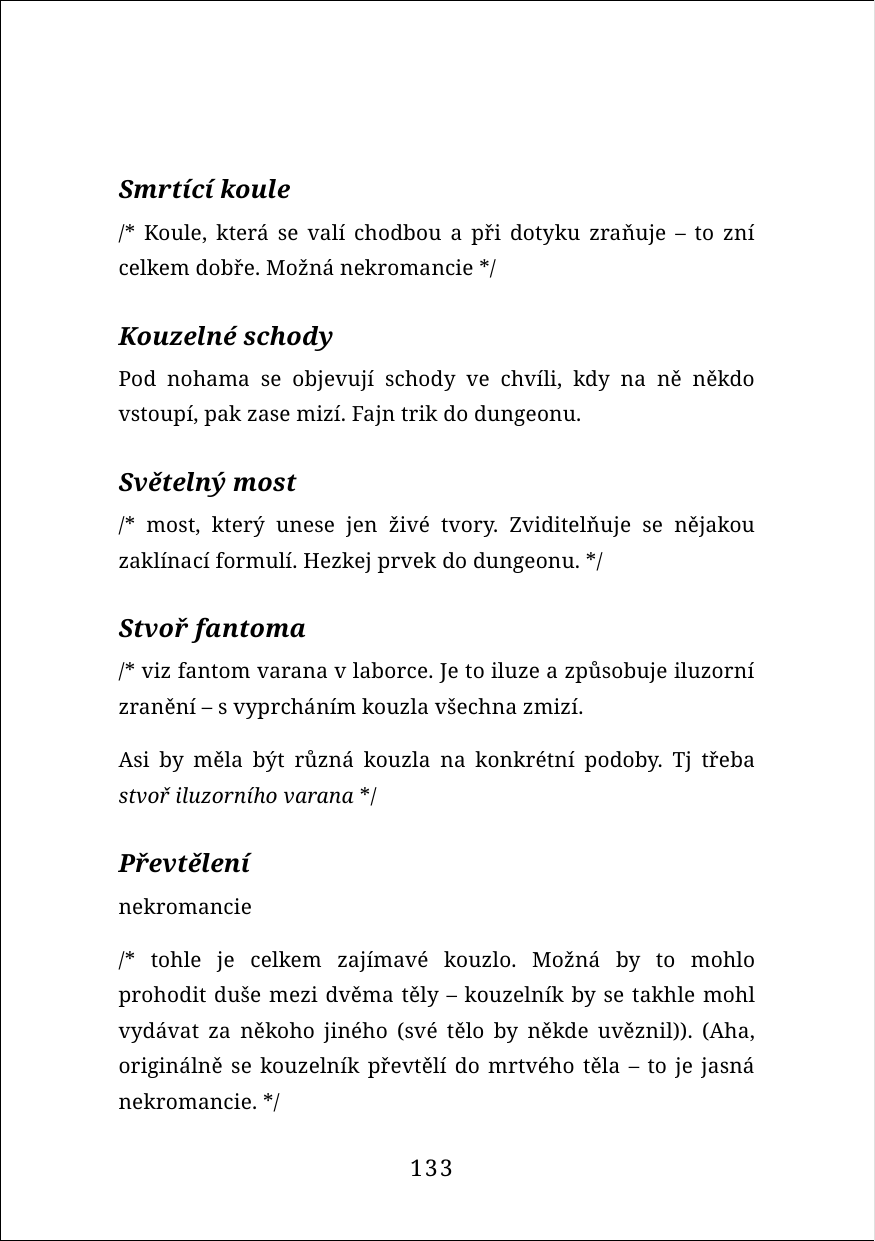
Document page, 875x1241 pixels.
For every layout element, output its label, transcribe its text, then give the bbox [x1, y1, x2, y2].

text /* viz fantom varana v laborce. Je to iluze a způsobuje iluzorní zranění – s vyprcháním kouzla všechna zmizí. [118, 657, 756, 721]
text /* tohle je celkem zajímavé kouzlo. Možná by to mohlo prohodit duše mezi dvěma těly – kouzelník by se takhle mohl vydávat za někoho jiného (své tělo by někde uvěznil)). (Aha, originálně se kouzelník převtělí do mrtvého těla – to je jasná nekromancie. */ [118, 945, 756, 1116]
text Asi by měla být různá kouzla na konkrétní podoby. Tj třeba stvoř iluzorního varana */ [118, 745, 756, 809]
text /* Koule, která se valí chodbou a při dotyku zraňuje – to zní celkem dobře. Možná nekromancie */ [118, 218, 756, 282]
text Pod nohama se objevují schody ve chvíli, kdy na ně někdo vstoupí, pak zase mizí. Fajn trik do dungeonu. [118, 364, 756, 428]
subtitle Stvoř fantoma [118, 611, 756, 645]
subtitle Převtělení [118, 846, 756, 880]
subtitle Světelný most [118, 464, 756, 498]
text nekromancie [118, 892, 756, 920]
text /* most, který unese jen živé tvory. Zviditelňuje se nějakou zaklínací formulí. Hezkej prvek do dungeonu. */ [118, 510, 756, 574]
subtitle Kouzelné schody [118, 318, 756, 352]
subtitle Smrtící koule [118, 172, 756, 206]
